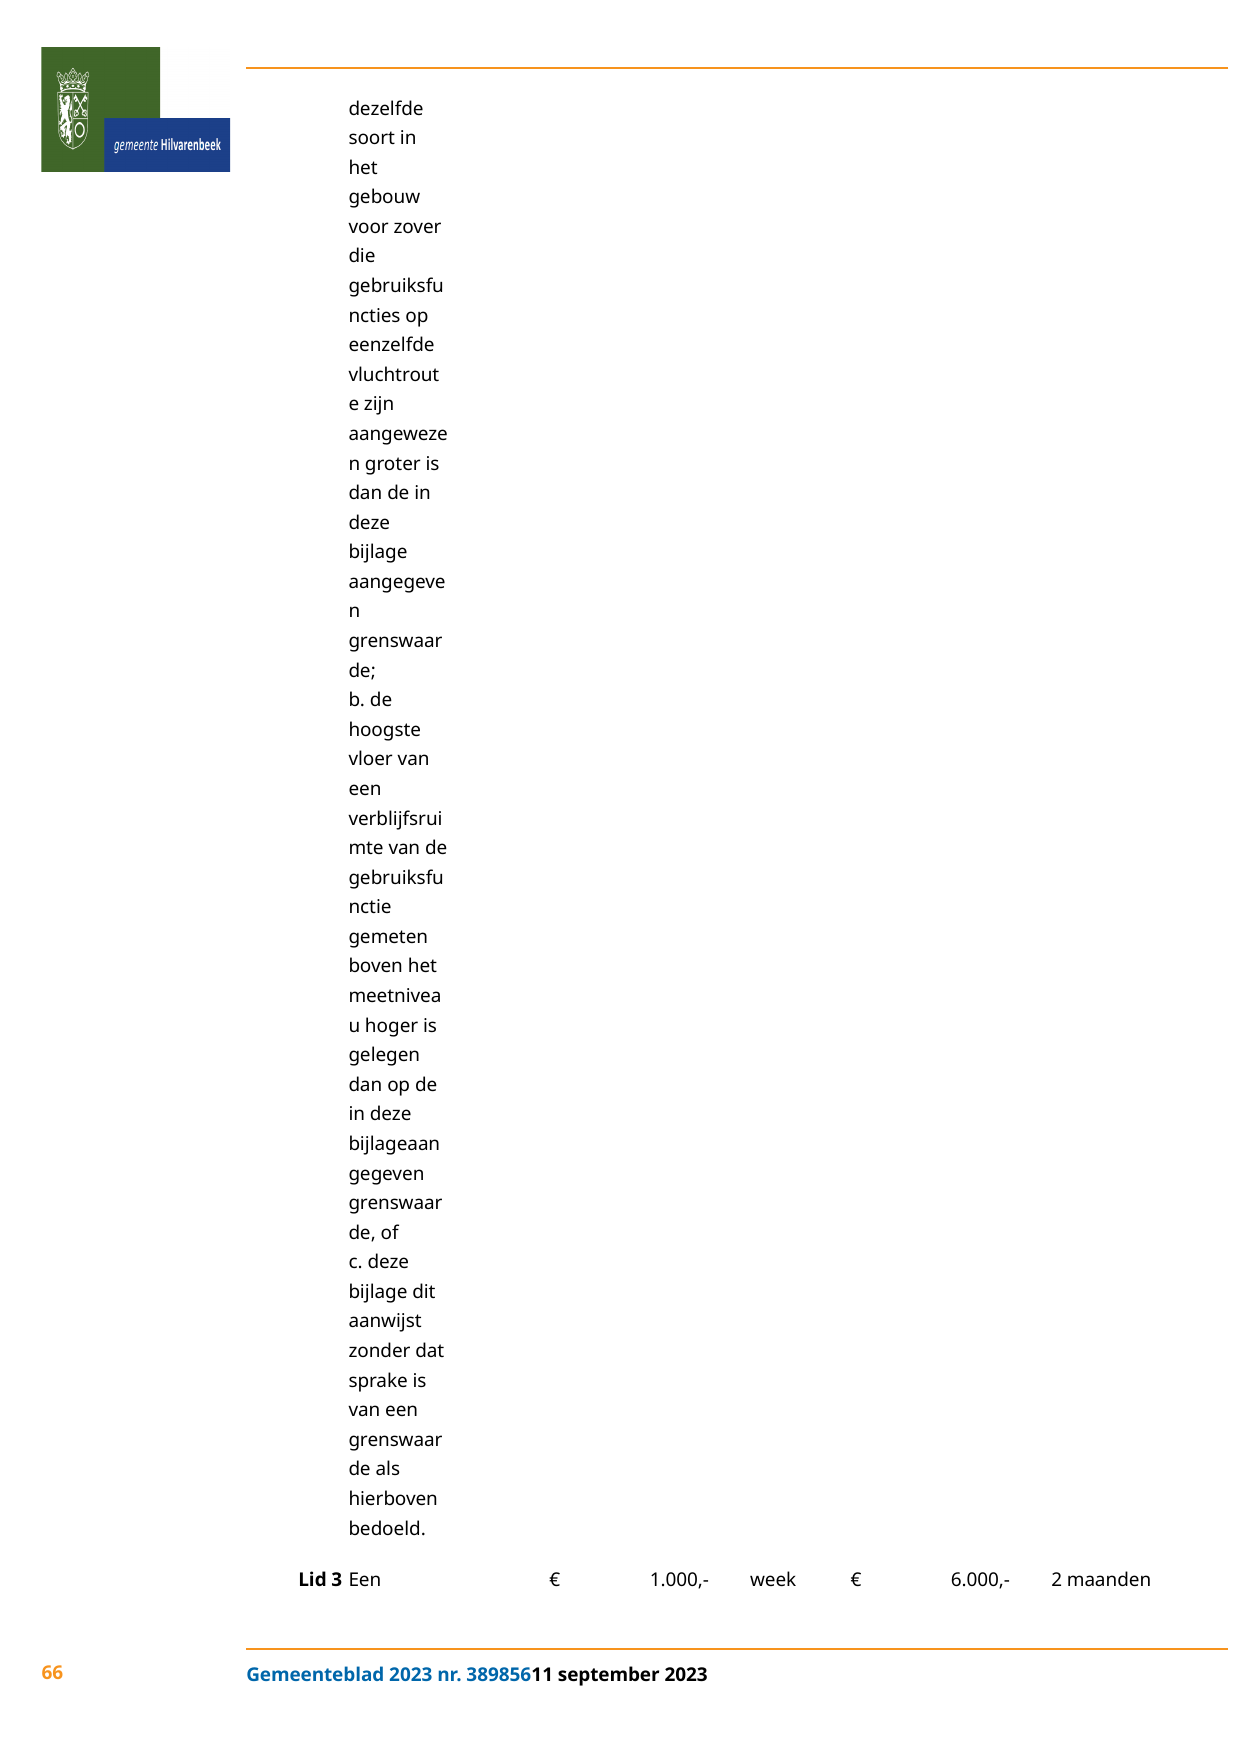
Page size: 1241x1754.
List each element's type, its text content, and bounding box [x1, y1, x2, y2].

table_cell [449, 95, 549, 1541]
table_cell [248, 95, 298, 1541]
table_cell [1051, 1541, 1152, 1566]
table_cell [298, 95, 348, 1541]
picture [41, 47, 231, 172]
table_cell [449, 1566, 549, 1592]
table_cell [951, 95, 1051, 1541]
table_cell [750, 1541, 850, 1566]
table_cell Een [348, 1566, 449, 1592]
table_cell 1.000,- [650, 1566, 750, 1592]
table_cell [449, 1541, 549, 1566]
table_cell [951, 1541, 1051, 1566]
table_cell [750, 95, 850, 1541]
table_cell [549, 95, 649, 1541]
table_cell Lid 3 [298, 1566, 348, 1592]
table_cell [650, 1541, 750, 1566]
table_cell [298, 1541, 348, 1566]
table_cell [650, 95, 750, 1541]
table_cell € [850, 1566, 951, 1592]
table_cell [248, 1566, 298, 1592]
table_cell 2 maanden [1051, 1566, 1152, 1592]
table_cell [248, 1541, 298, 1566]
table_cell [850, 95, 951, 1541]
table_cell [1051, 95, 1152, 1541]
table_cell [549, 1541, 649, 1566]
table_cell [850, 1541, 951, 1566]
table_cell week [750, 1566, 850, 1592]
table_cell dezelfde soort in het gebouw voor zover die gebruiksfuncties op eenzelfde vluchtroute zijn aangewezen groter is dan de in deze bijlage aangegeven grenswaarde; b. de hoogste vloer van een verblijfsruimte van de gebruiksfunctie gemeten boven het meetniveau hoger is gelegen dan op de in deze bijlageaangegeven grenswaarde, of c. deze bijlage dit aanwijst zonder dat sprake is van een grenswaarde als hierboven bedoeld. [348, 95, 449, 1541]
table_cell 6.000,- [951, 1566, 1051, 1592]
table_cell [348, 1541, 449, 1566]
table_cell € [549, 1566, 649, 1592]
